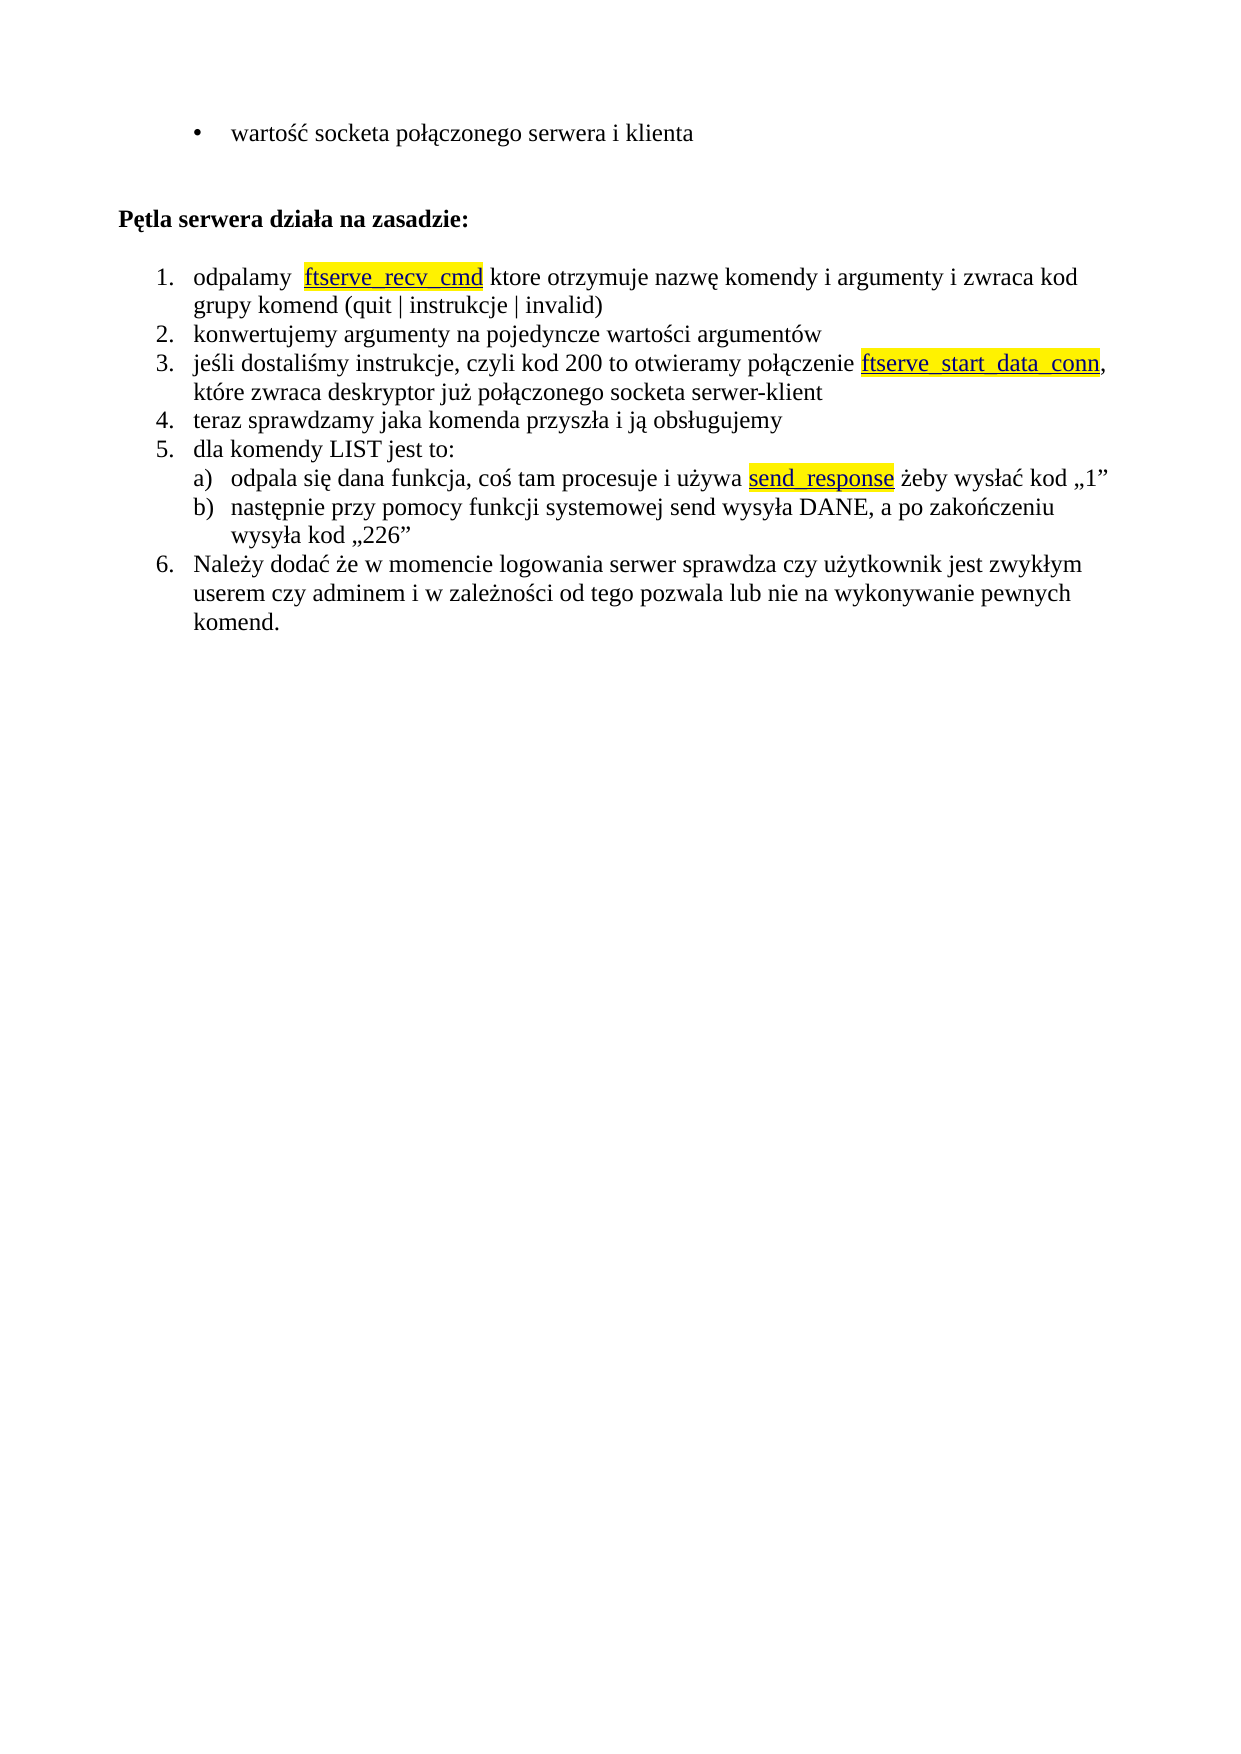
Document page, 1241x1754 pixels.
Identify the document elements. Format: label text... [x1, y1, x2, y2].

list odpala się dana funkcja, coś tam procesuje i używa send_response żeby wysłać kod „1” [193, 463, 1122, 492]
list dla komendy LIST jest to: [156, 434, 1122, 463]
list wartość socketa połączonego serwera i klienta [193, 118, 1122, 147]
list Należy dodać że w momencie logowania serwer sprawdza czy użytkownik jest zwykłym userem czy adminem i w zależności od tego pozwala lub nie na wykonywanie pewnych komend. [156, 549, 1122, 636]
list następnie przy pomocy funkcji systemowej send wysyła DANE, a po zakończeniu wysyła kod „226” [193, 492, 1122, 549]
text Pętla serwera działa na zasadzie: [118, 204, 1122, 233]
list konwertujemy argumenty na pojedyncze wartości argumentów [156, 319, 1122, 348]
list odpalamy ftserve_recv_cmd ktore otrzymuje nazwę komendy i argumenty i zwraca kod grupy komend (quit | instrukcje | invalid) [156, 262, 1122, 319]
list jeśli dostaliśmy instrukcje, czyli kod 200 to otwieramy połączenie ftserve_start_data_conn, które zwraca deskryptor już połączonego socketa serwer-klient [156, 348, 1122, 406]
list teraz sprawdzamy jaka komenda przyszła i ją obsługujemy [156, 406, 1122, 434]
